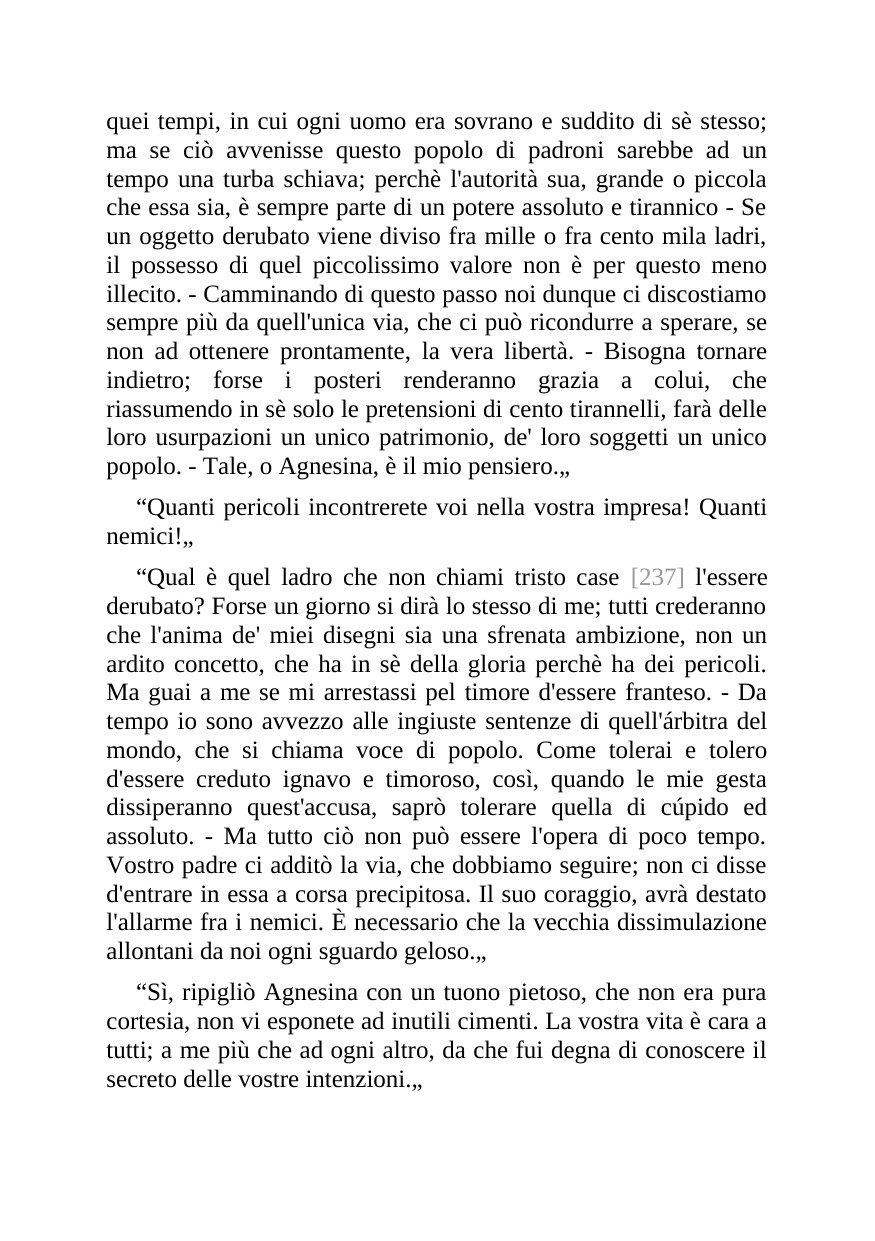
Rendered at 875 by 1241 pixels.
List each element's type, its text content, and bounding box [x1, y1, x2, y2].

text quei tempi, in cui ogni uomo era sovrano e suddito di sè stesso; ma se ciò avvenisse questo popolo di padroni sarebbe ad un tempo una turba schiava; perchè l'autorità sua, grande o piccola che essa sia, è sempre parte di un potere assoluto e tirannico - Se un oggetto derubato viene diviso fra mille o fra cento mila ladri, il possesso di quel piccolissimo valore non è per questo meno illecito. - Camminando di questo passo noi dunque ci discostiamo sempre più da quell'unica via, che ci può ricondurre a sperare, se non ad ottenere prontamente, la vera libertà. - Bisogna tornare indietro; forse i posteri renderanno grazia a colui, che riassumendo in sè solo le pretensioni di cento tirannelli, farà delle loro usurpazioni un unico patrimonio, de' loro soggetti un unico popolo. - Tale, o Agnesina, è il mio pensiero.„ [106, 106, 768, 480]
text “Sì, ripigliò Agnesina con un tuono pietoso, che non era pura cortesia, non vi esponete ad inutili cimenti. La vostra vita è cara a tutti; a me più che ad ogni altro, da che fui degna di conoscere il secreto delle vostre intenzioni.„ [106, 977, 768, 1092]
text “Qual è quel ladro che non chiami tristo case [237] l'essere derubato? Forse un giorno si dirà lo stesso di me; tutti crederanno che l'anima de' miei disegni sia una sfrenata ambizione, non un ardito concetto, che ha in sè della gloria perchè ha dei pericoli. Ma guai a me se mi arrestassi pel timore d'essere franteso. - Da tempo io sono avvezzo alle ingiuste sentenze di quell'árbitra del mondo, che si chiama voce di popolo. Come tolerai e tolero d'essere creduto ignavo e timoroso, così, quando le mie gesta dissiperanno quest'accusa, saprò tolerare quella di cúpido ed assoluto. - Ma tutto ciò non può essere l'opera di poco tempo. Vostro padre ci additò la via, che dobbiamo seguire; non ci disse d'entrare in essa a corsa precipitosa. Il suo coraggio, avrà destato l'allarme fra i nemici. È necessario che la vecchia dissimulazione allontani da noi ogni sguardo geloso.„ [106, 562, 768, 965]
text “Quanti pericoli incontrerete voi nella vostra impresa! Quanti nemici!„ [106, 492, 768, 550]
